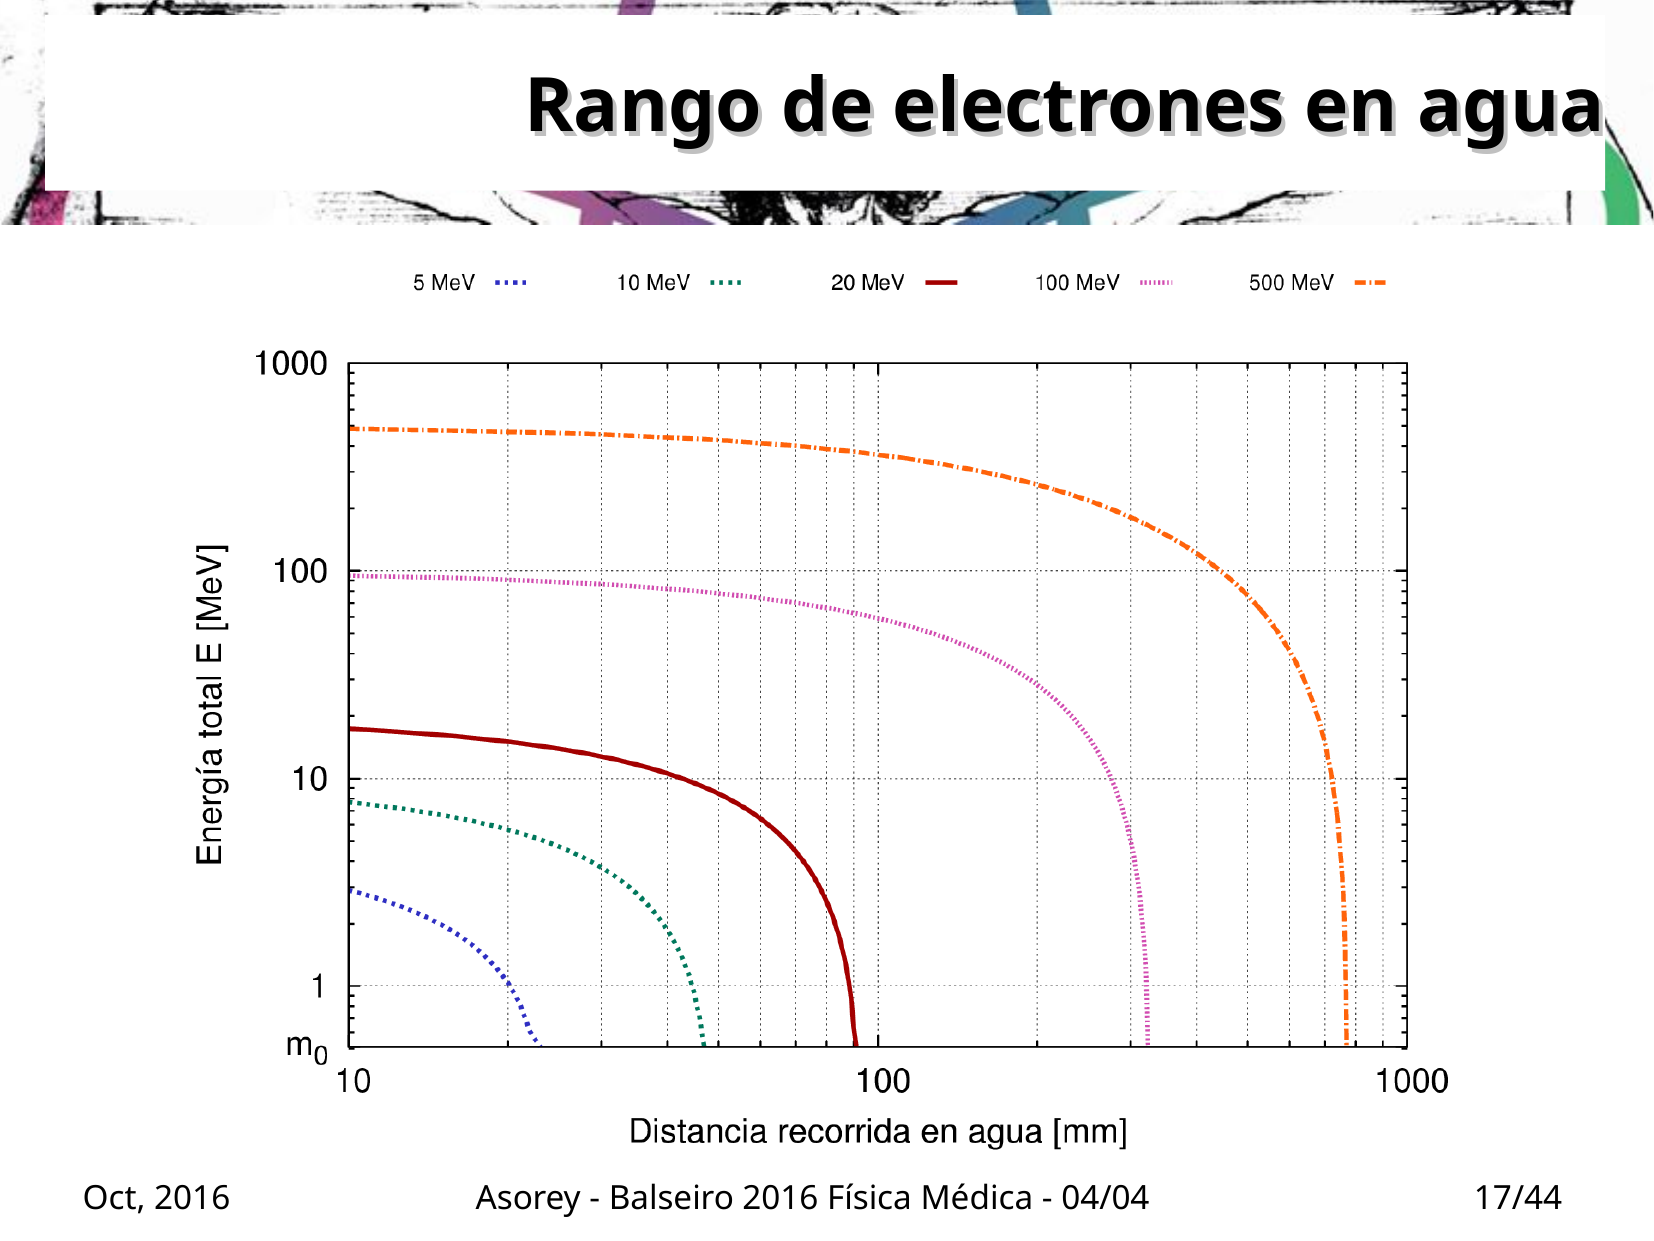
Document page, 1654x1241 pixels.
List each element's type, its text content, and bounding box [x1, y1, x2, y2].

picture [0, 0, 1654, 225]
picture [182, 254, 1468, 1156]
title Rango de electrones en agua [45, 15, 1606, 191]
